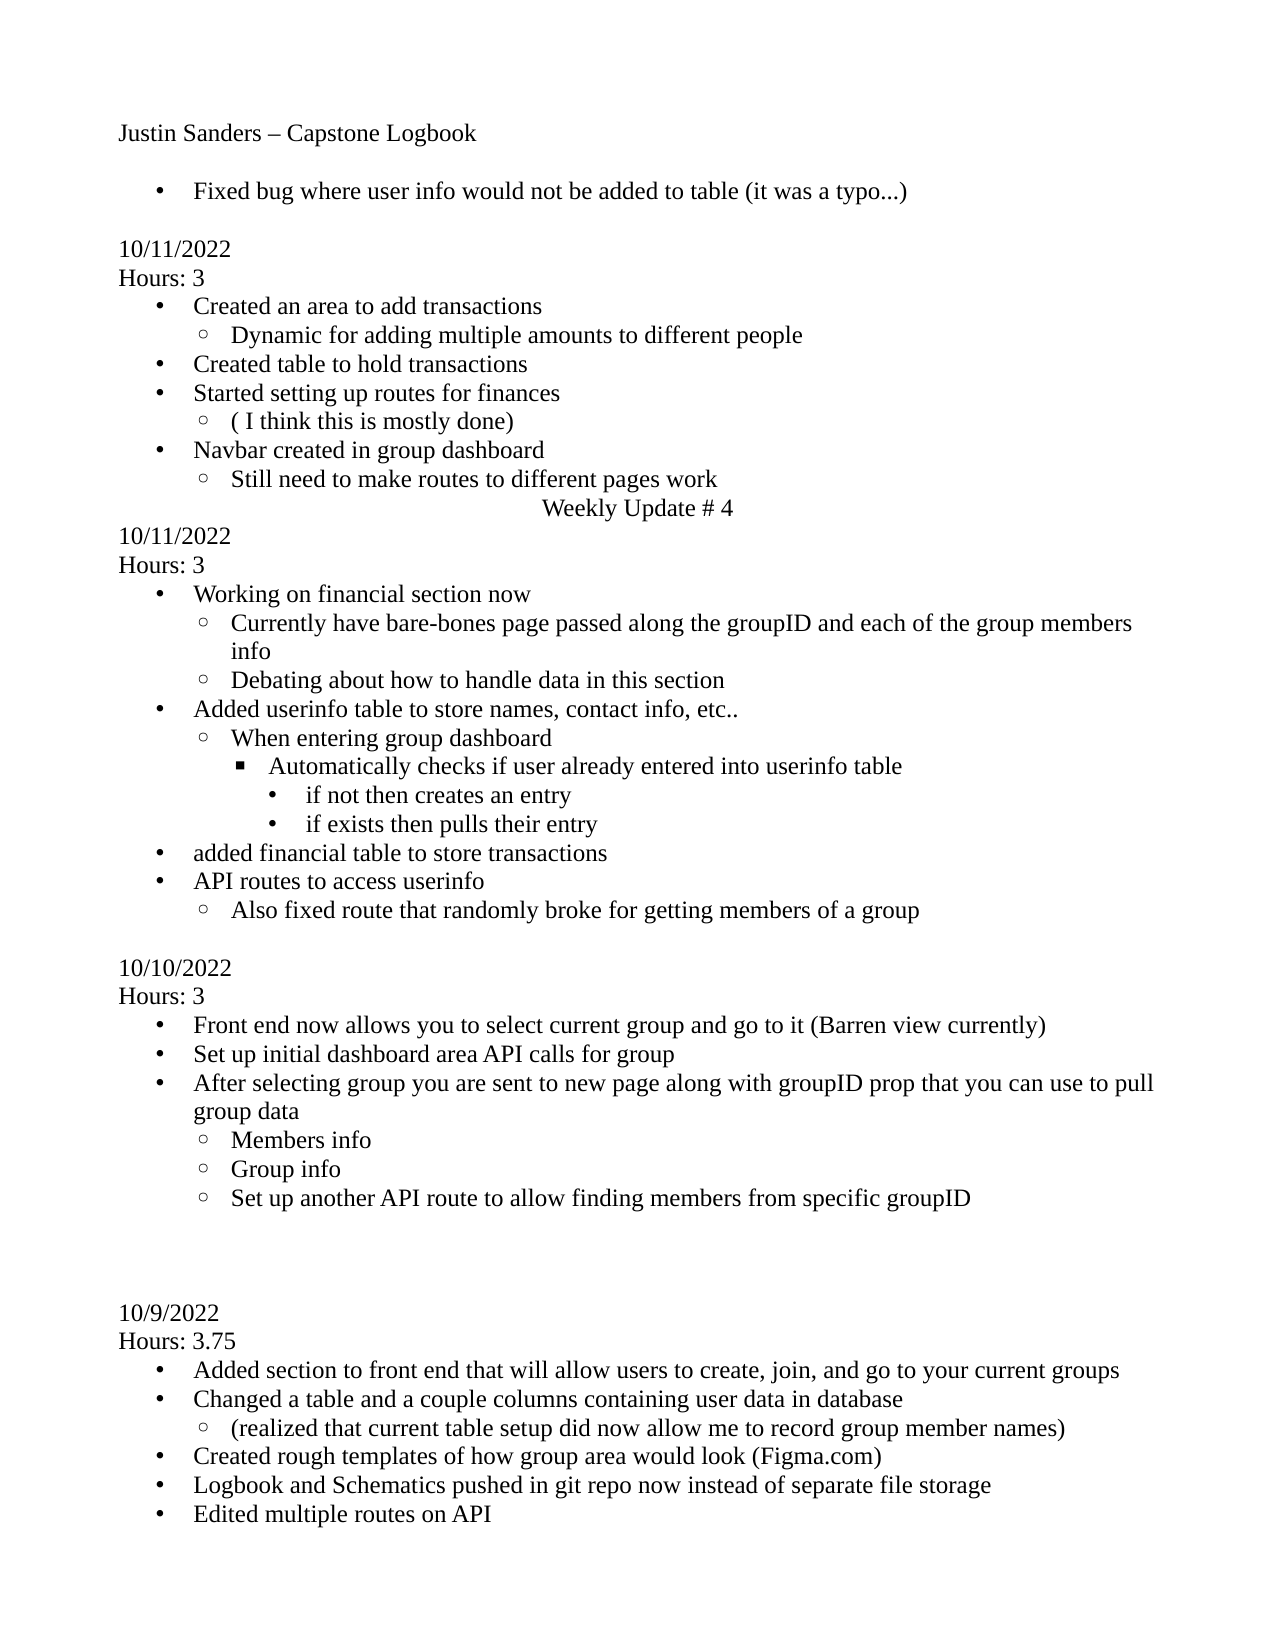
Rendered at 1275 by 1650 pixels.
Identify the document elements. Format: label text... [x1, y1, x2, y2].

list Hours: 3 [118, 981, 1157, 1010]
list if exists then pulls their entry [268, 809, 1157, 838]
list Navbar created in group dashboard [156, 435, 1157, 464]
list Set up another API route to allow finding members from specific groupID [193, 1183, 1157, 1211]
list API routes to access userinfo [156, 866, 1157, 895]
list Debating about how to handle data in this section [193, 665, 1157, 694]
list Added section to front end that will allow users to create, join, and go to your current groups [156, 1355, 1157, 1384]
list Created an area to add transactions [156, 291, 1157, 320]
list Set up initial dashboard area API calls for group [156, 1039, 1157, 1068]
list Automatically checks if user already entered into userinfo table [231, 751, 1157, 780]
list Hours: 3 [118, 263, 1157, 291]
list Also fixed route that randomly broke for getting members of a group [193, 895, 1157, 924]
list Members info [193, 1125, 1157, 1154]
list Currently have bare-bones page passed along the groupID and each of the group members info [193, 608, 1157, 665]
list Logbook and Schematics pushed in git repo now instead of separate file storage [156, 1470, 1157, 1499]
list 10/11/2022 [118, 234, 1157, 263]
list Hours: 3 [118, 550, 1157, 579]
list added financial table to store transactions [156, 838, 1157, 866]
list Weekly Update # 4 [118, 493, 1157, 521]
list Front end now allows you to select current group and go to it (Barren view currently) [156, 1010, 1157, 1039]
list Changed a table and a couple columns containing user data in database [156, 1384, 1157, 1413]
list When entering group dashboard [193, 723, 1157, 751]
list Working on financial section now [156, 579, 1157, 608]
list Still need to make routes to different pages work [193, 464, 1157, 493]
list Added userinfo table to store names, contact info, etc.. [156, 694, 1157, 723]
list Started setting up routes for finances [156, 378, 1157, 406]
list (realized that current table setup did now allow me to record group member names) [193, 1413, 1157, 1441]
list After selecting group you are sent to new page along with groupID prop that you can use to pull group data [156, 1068, 1157, 1125]
list Dynamic for adding multiple amounts to different people [193, 320, 1157, 349]
list Edited multiple routes on API [156, 1499, 1157, 1528]
list Group info [193, 1154, 1157, 1183]
list if not then creates an entry [268, 780, 1157, 809]
list 10/9/2022 [118, 1298, 1157, 1326]
list Created table to hold transactions [156, 349, 1157, 378]
list Fixed bug where user info would not be added to table (it was a typo...) [156, 176, 1157, 205]
list 10/10/2022 [118, 953, 1157, 981]
list ( I think this is mostly done) [193, 406, 1157, 435]
list 10/11/2022 [118, 521, 1157, 550]
list Created rough templates of how group area would look (Figma.com) [156, 1441, 1157, 1470]
list Hours: 3.75 [118, 1326, 1157, 1355]
